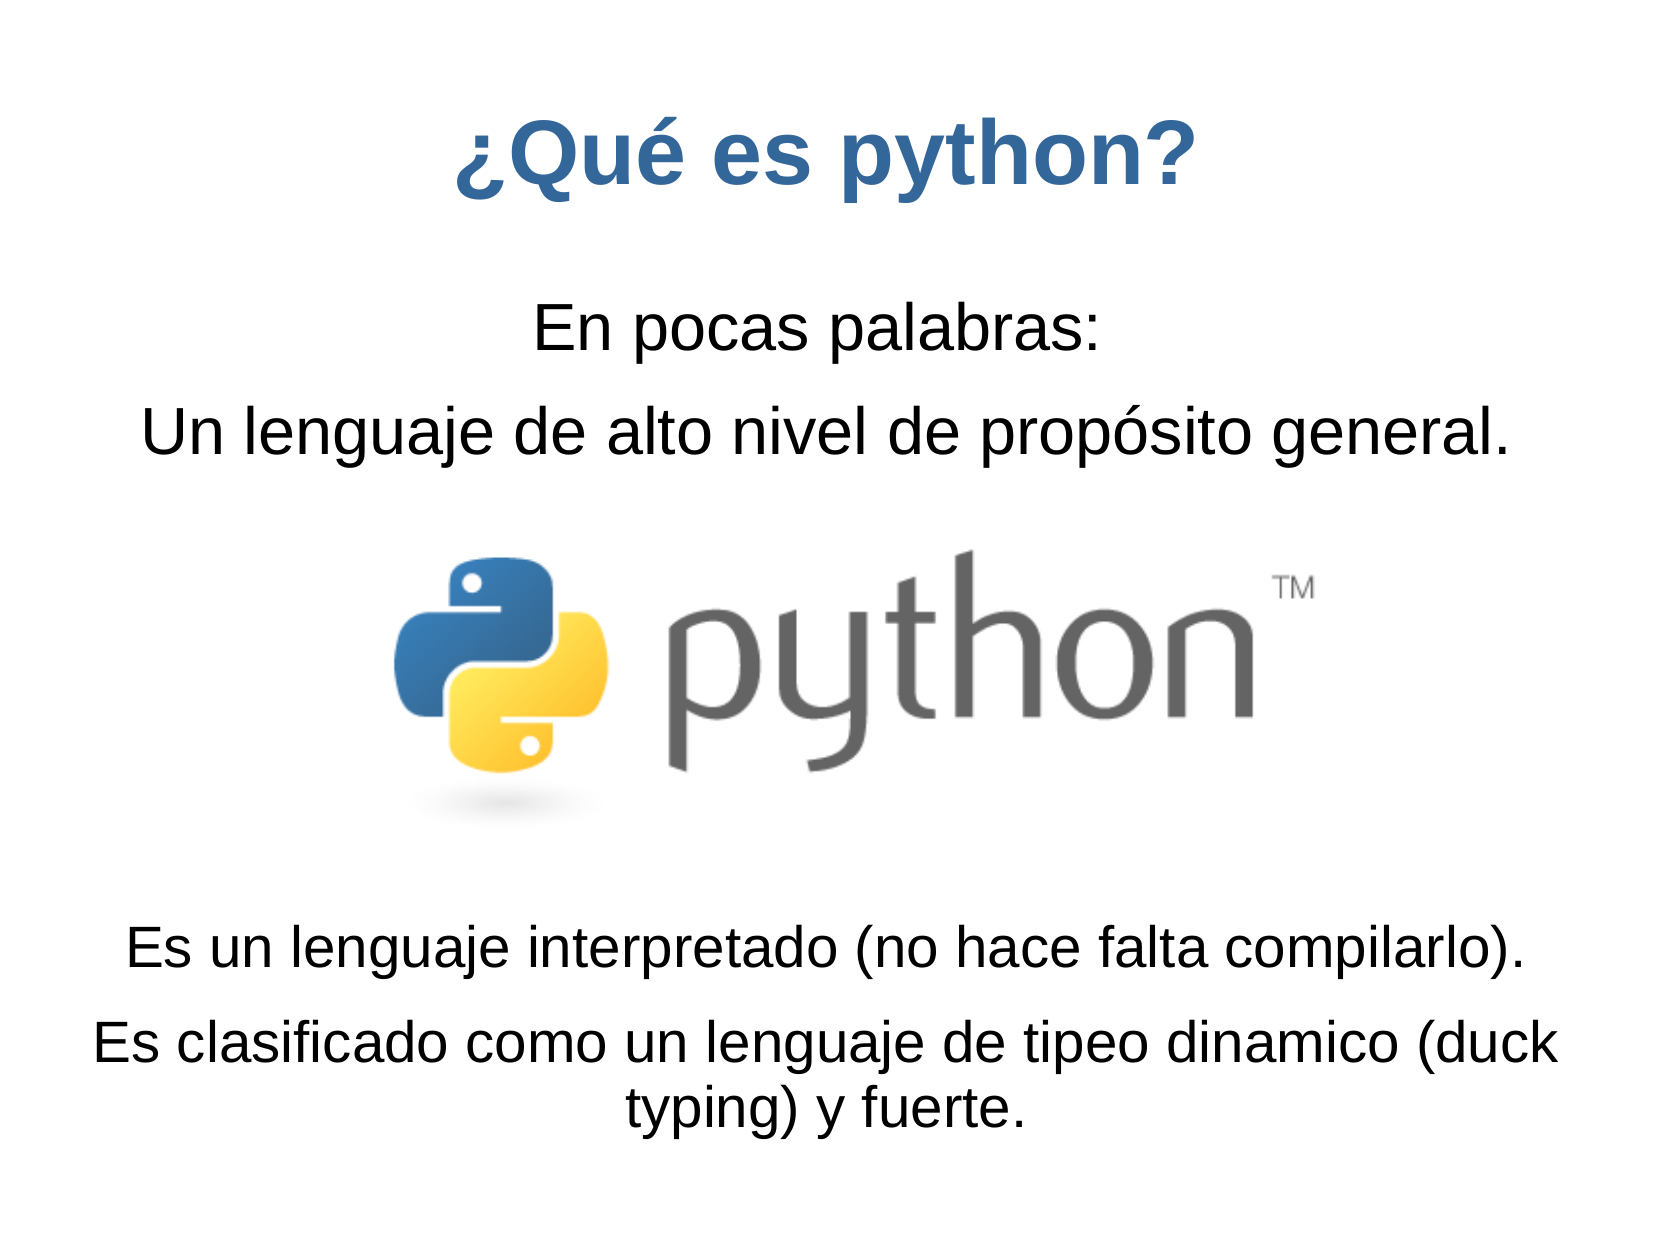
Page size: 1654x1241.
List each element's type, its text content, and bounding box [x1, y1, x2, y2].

picture [242, 494, 1404, 888]
list En pocas palabras: Un lenguaje de alto nivel de propósito general. Es un lenguaje interpretado (no hace falta compilarlo). Es clasificado como un lenguaje de tipeo dinamico (duck typing) y fuerte. [82, 290, 1571, 1186]
title ¿Qué es python? [82, 49, 1571, 257]
